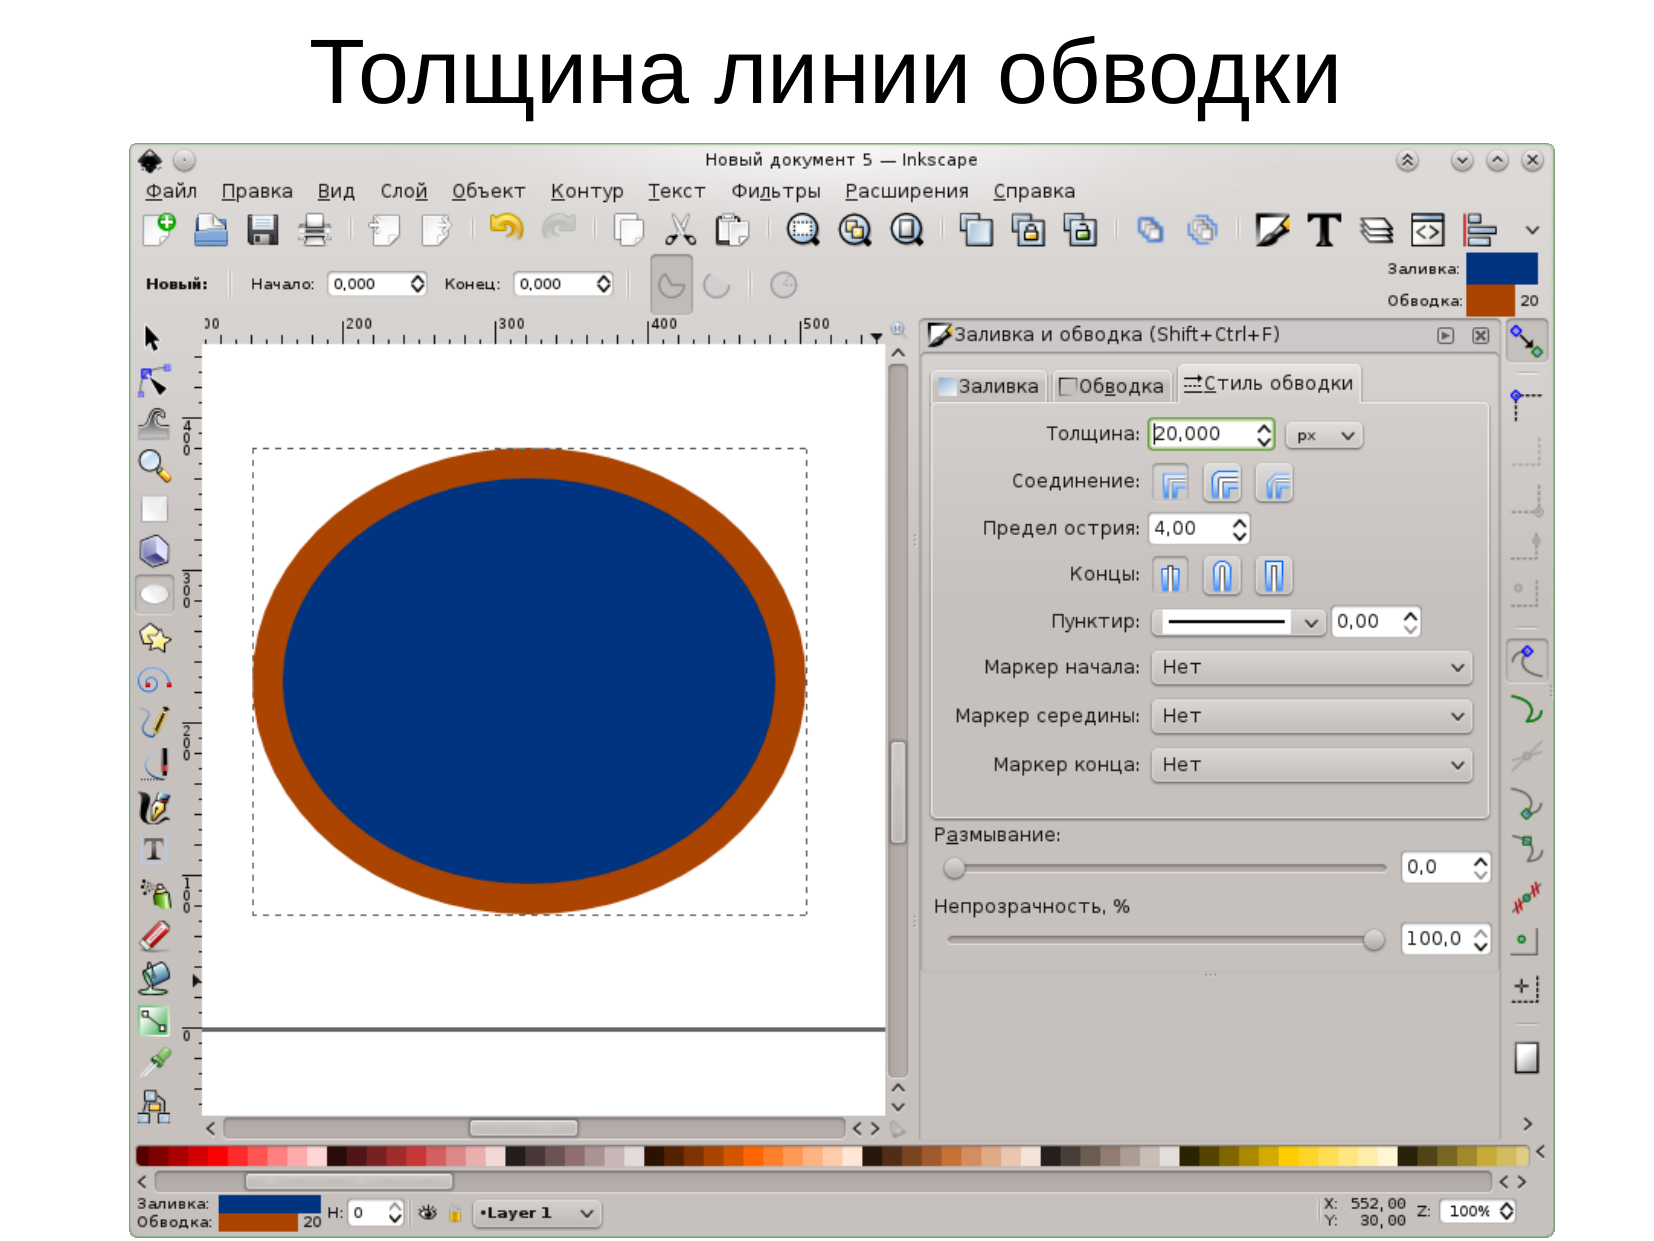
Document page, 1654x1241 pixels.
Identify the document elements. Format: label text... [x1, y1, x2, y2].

picture [129, 143, 1555, 1238]
title Толщина линии обводки [82, 13, 1571, 130]
